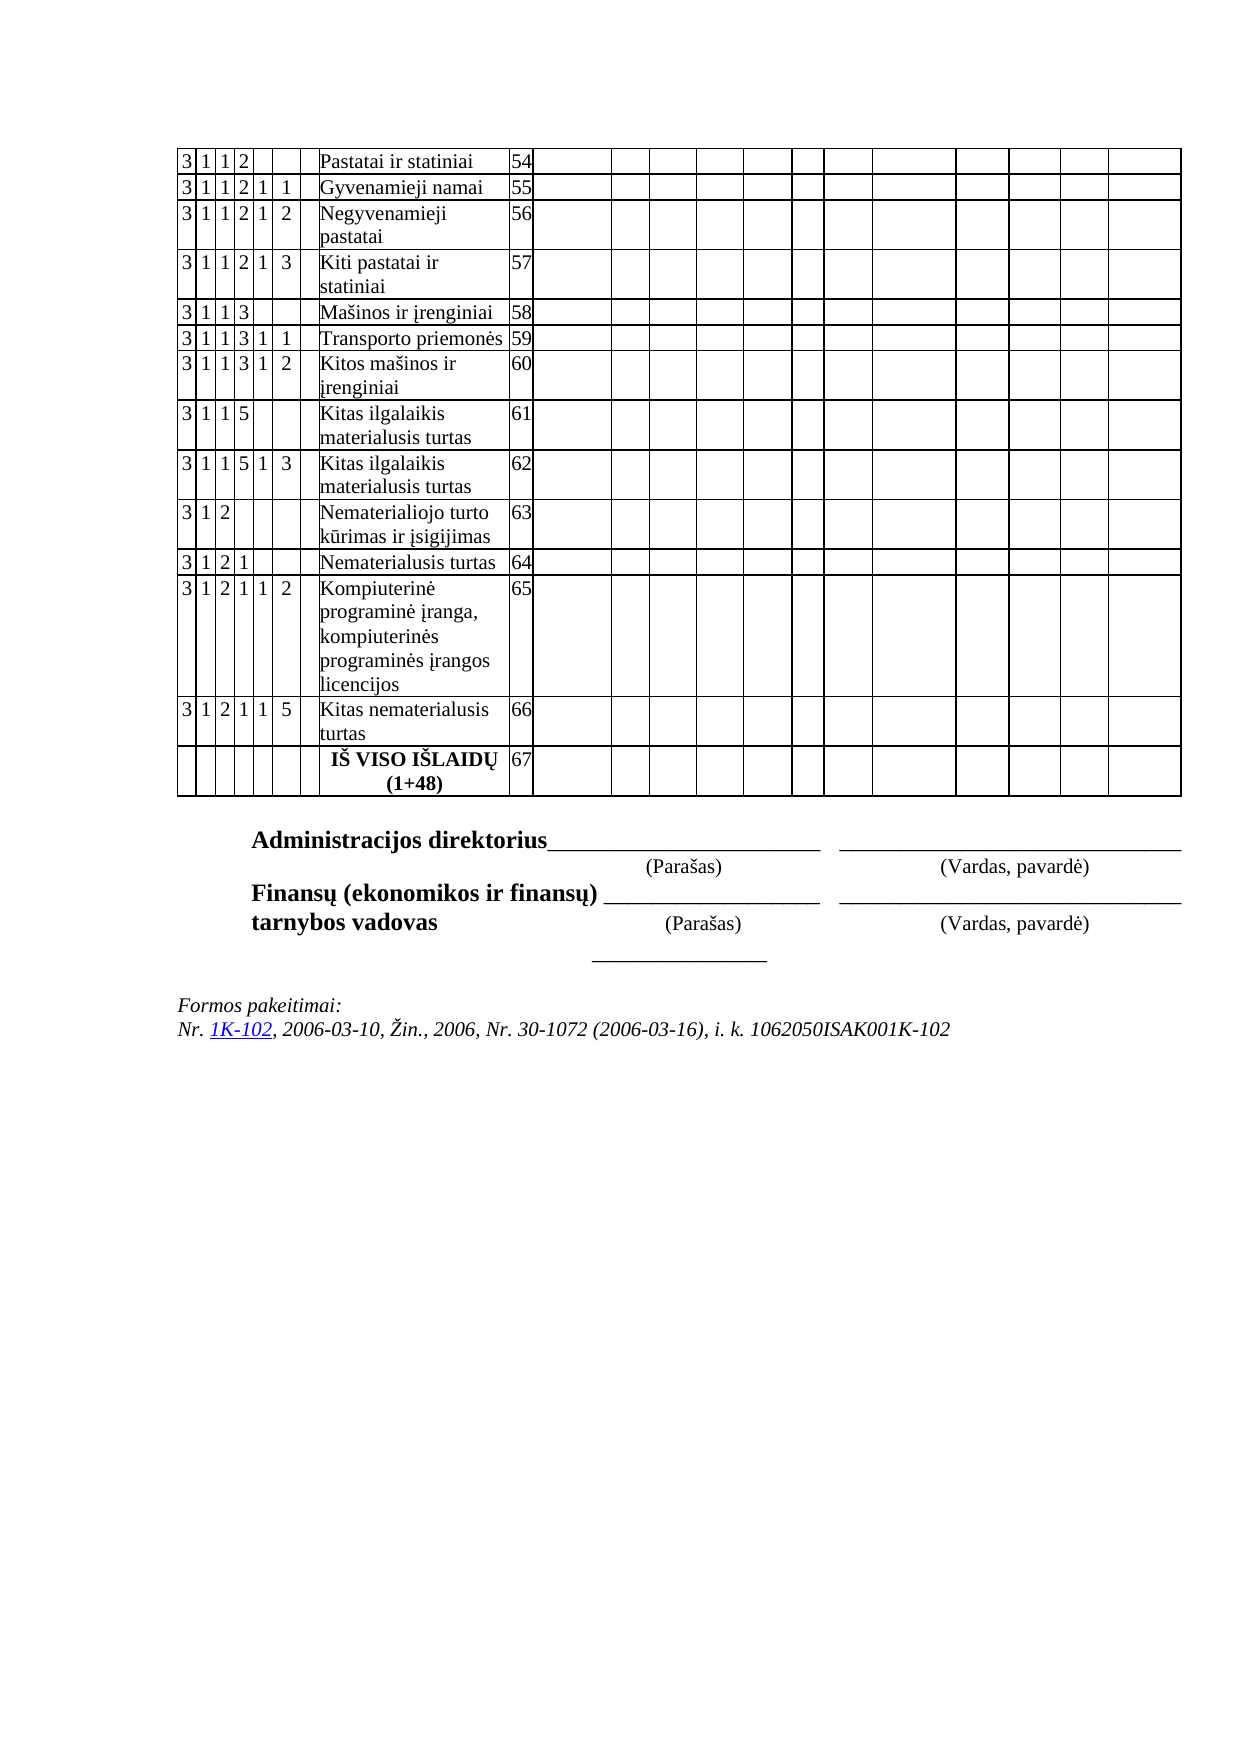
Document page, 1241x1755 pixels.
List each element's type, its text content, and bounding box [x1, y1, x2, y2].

table_cell [957, 250, 1008, 298]
table_cell [612, 550, 649, 574]
table_cell [612, 697, 649, 745]
table_cell 1 [254, 697, 272, 745]
table_cell [273, 149, 300, 173]
table_cell [650, 500, 696, 548]
table_cell [612, 300, 649, 324]
table_cell [1061, 576, 1108, 696]
table_cell [650, 550, 696, 574]
table_cell Nematerialusis turtas [320, 550, 509, 574]
table_cell [793, 401, 823, 449]
table_cell [957, 351, 1008, 399]
table_cell [534, 401, 611, 449]
table_cell [612, 500, 649, 548]
table_cell [650, 576, 696, 696]
table_cell Kiti pastatai ir statiniai [320, 250, 509, 298]
table_cell 3 [178, 149, 195, 173]
table_cell 1 [216, 149, 234, 173]
table_cell [1061, 326, 1108, 349]
table_cell [793, 351, 823, 399]
table_cell [957, 401, 1008, 449]
table_cell [650, 351, 696, 399]
table_cell [793, 175, 823, 199]
table_cell [793, 250, 823, 298]
table_cell [273, 550, 300, 574]
table_cell [534, 250, 611, 298]
table_cell [254, 149, 272, 173]
table_cell [1010, 300, 1060, 324]
table_cell 3 [178, 351, 195, 399]
table_cell 1 [254, 250, 272, 298]
table_cell [1061, 351, 1108, 399]
table_cell 2 [273, 576, 300, 696]
table_cell [273, 500, 300, 548]
table_cell [1109, 250, 1180, 298]
table_cell 2 [273, 201, 300, 248]
table_cell Nematerialiojo turto kūrimas ir įsigijimas [320, 500, 509, 548]
table_cell [1010, 576, 1060, 696]
table_cell 1 [254, 201, 272, 248]
table_cell [1109, 697, 1180, 745]
table_cell [825, 576, 872, 696]
table_cell [612, 351, 649, 399]
table_cell Pastatai ir statiniai [320, 149, 509, 173]
table_cell [697, 550, 743, 574]
table_cell 58 [510, 300, 532, 324]
table_cell [650, 175, 696, 199]
table_cell 1 [197, 451, 215, 498]
table_cell 1 [216, 451, 234, 498]
table_cell [1109, 576, 1180, 696]
table_cell [254, 550, 272, 574]
table_cell [301, 451, 319, 498]
text Formos pakeitimai: [177, 993, 1181, 1017]
table_cell [744, 300, 791, 324]
table_cell [1010, 326, 1060, 349]
table_cell [612, 401, 649, 449]
table_cell [301, 500, 319, 548]
table_cell [1061, 201, 1108, 248]
table_cell [873, 149, 955, 173]
table_cell [957, 451, 1008, 498]
table_cell 67 [510, 747, 532, 795]
table_cell 1 [216, 300, 234, 324]
table_cell 1 [197, 250, 215, 298]
table_cell [1061, 401, 1108, 449]
table_cell [873, 351, 955, 399]
table_cell 1 [197, 326, 215, 349]
table_cell 5 [235, 451, 253, 498]
table_cell [825, 175, 872, 199]
table_cell [534, 550, 611, 574]
table_cell [650, 747, 696, 795]
table_cell 64 [510, 550, 532, 574]
table_cell [873, 697, 955, 745]
table_cell [1061, 250, 1108, 298]
table_cell [301, 300, 319, 324]
table_cell [744, 500, 791, 548]
table_cell [957, 747, 1008, 795]
table_cell [1010, 451, 1060, 498]
text ______________ [177, 936, 1181, 964]
table_cell [534, 500, 611, 548]
table_cell [825, 149, 872, 173]
table_cell 1 [254, 351, 272, 399]
table_cell [235, 500, 253, 548]
table_cell [301, 576, 319, 696]
table_cell [301, 250, 319, 298]
text Finansų (ekonomikos ir finansų) [177, 878, 1181, 907]
table_cell 3 [235, 351, 253, 399]
table_cell [1109, 201, 1180, 248]
text tarnybos vadovas (Parašas) (Vardas, pavardė) [177, 907, 1181, 936]
table_cell 1 [235, 550, 253, 574]
text Administracijos direktorius [177, 825, 1181, 854]
table_cell [793, 451, 823, 498]
table_cell [744, 351, 791, 399]
table_cell [825, 697, 872, 745]
table_cell [957, 149, 1008, 173]
table_cell Kitas ilgalaikis materialusis turtas [320, 451, 509, 498]
table_cell [1010, 500, 1060, 548]
table_cell [612, 451, 649, 498]
table_cell 1 [273, 326, 300, 349]
table_cell [1061, 300, 1108, 324]
table_cell [1109, 500, 1180, 548]
table_cell Transporto priemonės [320, 326, 509, 349]
table_cell Kitas ilgalaikis materialusis turtas [320, 401, 509, 449]
table_cell [254, 500, 272, 548]
table_cell 1 [197, 401, 215, 449]
table_cell 3 [235, 326, 253, 349]
table_cell 1 [216, 326, 234, 349]
table_cell [534, 351, 611, 399]
table_cell [697, 250, 743, 298]
table_cell [301, 550, 319, 574]
table_cell [1010, 175, 1060, 199]
table_cell 55 [510, 175, 532, 199]
table_cell [1061, 451, 1108, 498]
table_cell 2 [235, 149, 253, 173]
table_cell [697, 201, 743, 248]
table_cell [301, 351, 319, 399]
table_cell [1010, 351, 1060, 399]
table_cell 1 [254, 451, 272, 498]
table_cell 3 [178, 201, 195, 248]
table_cell [273, 401, 300, 449]
table_cell [744, 697, 791, 745]
table_cell [1061, 500, 1108, 548]
table_cell 1 [216, 401, 234, 449]
table_cell [1010, 697, 1060, 745]
table_cell 3 [273, 250, 300, 298]
table_cell [534, 697, 611, 745]
table_cell [1061, 550, 1108, 574]
table_cell 1 [197, 550, 215, 574]
table_cell [793, 149, 823, 173]
table_cell 3 [178, 326, 195, 349]
table_cell [793, 697, 823, 745]
table_cell [825, 401, 872, 449]
table_cell [301, 697, 319, 745]
table_cell [612, 747, 649, 795]
table_cell [1109, 401, 1180, 449]
table_cell [825, 351, 872, 399]
table_cell 1 [197, 500, 215, 548]
table_cell 3 [178, 401, 195, 449]
table_cell 1 [197, 149, 215, 173]
table_cell [1061, 697, 1108, 745]
table_cell [534, 175, 611, 199]
table_cell [744, 149, 791, 173]
table_cell [534, 451, 611, 498]
table_cell [873, 401, 955, 449]
table_cell [744, 576, 791, 696]
text (Parašas) (Vardas, pavardė) [533, 854, 1181, 878]
table_cell [301, 326, 319, 349]
table_cell [650, 451, 696, 498]
table_cell [697, 149, 743, 173]
table_cell [301, 747, 319, 795]
table_cell [254, 747, 272, 795]
table_cell 3 [178, 576, 195, 696]
table_cell 3 [178, 451, 195, 498]
table_cell [254, 300, 272, 324]
table_cell [873, 201, 955, 248]
table_cell [650, 149, 696, 173]
table_cell [1109, 747, 1180, 795]
table_cell 5 [235, 401, 253, 449]
table_cell Negyvenamieji pastatai [320, 201, 509, 248]
table_cell 1 [197, 175, 215, 199]
table_cell 60 [510, 351, 532, 399]
table_cell 3 [178, 500, 195, 548]
table_cell [1010, 201, 1060, 248]
table_cell [273, 747, 300, 795]
table_cell [301, 175, 319, 199]
table_cell [197, 747, 215, 795]
table_cell 1 [197, 576, 215, 696]
table_cell [612, 201, 649, 248]
table_cell [697, 401, 743, 449]
table_cell [873, 500, 955, 548]
table_cell [873, 451, 955, 498]
table_cell [1010, 401, 1060, 449]
table_cell 54 [510, 149, 532, 173]
table_cell 59 [510, 326, 532, 349]
table_cell [650, 697, 696, 745]
table_cell Mašinos ir įrenginiai [320, 300, 509, 324]
table_cell [793, 326, 823, 349]
table_cell [825, 500, 872, 548]
table_cell [697, 500, 743, 548]
table_cell 61 [510, 401, 532, 449]
table_cell [873, 300, 955, 324]
table_cell [697, 175, 743, 199]
table_cell [1109, 351, 1180, 399]
table_cell [957, 500, 1008, 548]
table_cell [957, 326, 1008, 349]
table_cell [744, 201, 791, 248]
table_cell 1 [235, 576, 253, 696]
table_cell [697, 451, 743, 498]
table_cell [957, 697, 1008, 745]
table_cell [793, 576, 823, 696]
table_cell [650, 250, 696, 298]
table_cell Kitas nematerialusis turtas [320, 697, 509, 745]
table_cell 66 [510, 697, 532, 745]
table_cell [612, 576, 649, 696]
table_cell 3 [178, 550, 195, 574]
table_cell [744, 326, 791, 349]
table_cell [744, 451, 791, 498]
table_cell [534, 747, 611, 795]
table_cell 5 [273, 697, 300, 745]
table_cell [957, 300, 1008, 324]
table_cell [534, 300, 611, 324]
table_cell [825, 747, 872, 795]
table_cell 62 [510, 451, 532, 498]
table_cell 56 [510, 201, 532, 248]
table_cell [301, 149, 319, 173]
table_cell IŠ VISO IŠLAIDŲ (1+48) [320, 747, 509, 795]
table_cell [825, 451, 872, 498]
table_cell 1 [235, 697, 253, 745]
table_cell 3 [178, 300, 195, 324]
table_cell [957, 201, 1008, 248]
table_cell [650, 401, 696, 449]
table_cell [1061, 149, 1108, 173]
table_cell 1 [254, 175, 272, 199]
table_cell [697, 351, 743, 399]
table_cell [235, 747, 253, 795]
table_cell 1 [216, 175, 234, 199]
table_cell [1010, 747, 1060, 795]
table_cell [534, 149, 611, 173]
table_cell [1010, 250, 1060, 298]
table_cell 2 [235, 250, 253, 298]
table_cell 1 [216, 351, 234, 399]
table_cell [650, 326, 696, 349]
table_cell 1 [216, 250, 234, 298]
table_cell [697, 576, 743, 696]
table_cell [793, 300, 823, 324]
table_cell [793, 747, 823, 795]
table_cell [825, 326, 872, 349]
table_cell [534, 201, 611, 248]
table_cell [873, 550, 955, 574]
table_cell [744, 175, 791, 199]
table_cell [793, 500, 823, 548]
table_cell [957, 175, 1008, 199]
table_cell [744, 401, 791, 449]
table_cell [1061, 747, 1108, 795]
table_cell [793, 201, 823, 248]
table_cell [534, 576, 611, 696]
table_cell [957, 550, 1008, 574]
table_cell [1109, 550, 1180, 574]
table_cell 2 [235, 175, 253, 199]
table_cell [254, 401, 272, 449]
table_cell 3 [273, 451, 300, 498]
table_cell [1109, 451, 1180, 498]
table_cell 57 [510, 250, 532, 298]
table_cell 3 [178, 250, 195, 298]
table_cell [873, 326, 955, 349]
table_cell [612, 250, 649, 298]
table_cell 1 [273, 175, 300, 199]
table_cell [1010, 149, 1060, 173]
table_cell [697, 697, 743, 745]
table_cell [1010, 550, 1060, 574]
table_cell [873, 747, 955, 795]
table_cell 65 [510, 576, 532, 696]
table_cell 1 [197, 351, 215, 399]
table_cell 3 [178, 175, 195, 199]
table_cell [793, 550, 823, 574]
table_cell [744, 550, 791, 574]
table_cell [1109, 300, 1180, 324]
table_cell 1 [216, 201, 234, 248]
table_cell 1 [254, 326, 272, 349]
table_cell [697, 326, 743, 349]
table_cell 2 [216, 697, 234, 745]
table_cell Kompiuterinė programinė įranga, kompiuterinės programinės įrangos licencijos [320, 576, 509, 696]
table_cell [825, 300, 872, 324]
table_cell [825, 201, 872, 248]
table_cell 1 [254, 576, 272, 696]
table_cell [301, 401, 319, 449]
table_cell 2 [216, 550, 234, 574]
table_cell [612, 175, 649, 199]
table_cell Gyvenamieji namai [320, 175, 509, 199]
table_cell 2 [216, 500, 234, 548]
table_cell [1109, 326, 1180, 349]
table_cell Kitos mašinos ir įrenginiai [320, 351, 509, 399]
table_cell [697, 747, 743, 795]
table_cell [957, 576, 1008, 696]
table_cell 2 [216, 576, 234, 696]
table_cell [873, 250, 955, 298]
table_cell [650, 300, 696, 324]
table_cell [825, 550, 872, 574]
table_cell 1 [197, 201, 215, 248]
table_cell [612, 326, 649, 349]
table_cell [825, 250, 872, 298]
table_cell 1 [197, 697, 215, 745]
table_cell [1109, 175, 1180, 199]
table_cell 2 [273, 351, 300, 399]
table_cell [216, 747, 234, 795]
table_cell [534, 326, 611, 349]
table_cell [744, 250, 791, 298]
text Nr. 1K-102, 2006-03-10, Žin., 2006, Nr. 30-1072 (2006-03-16), i. k. 1062050ISAK001K-102 [177, 1017, 1181, 1041]
table_cell [697, 300, 743, 324]
table_cell [873, 576, 955, 696]
table_cell [873, 175, 955, 199]
table_cell 63 [510, 500, 532, 548]
table_cell [301, 201, 319, 248]
table_cell 1 [197, 300, 215, 324]
table_cell [1061, 175, 1108, 199]
table_cell 3 [235, 300, 253, 324]
table_cell 3 [178, 697, 195, 745]
table_cell [1109, 149, 1180, 173]
table_cell [744, 747, 791, 795]
table_cell [178, 747, 195, 795]
table_cell [650, 201, 696, 248]
table_cell 2 [235, 201, 253, 248]
table_cell [612, 149, 649, 173]
table_cell [273, 300, 300, 324]
